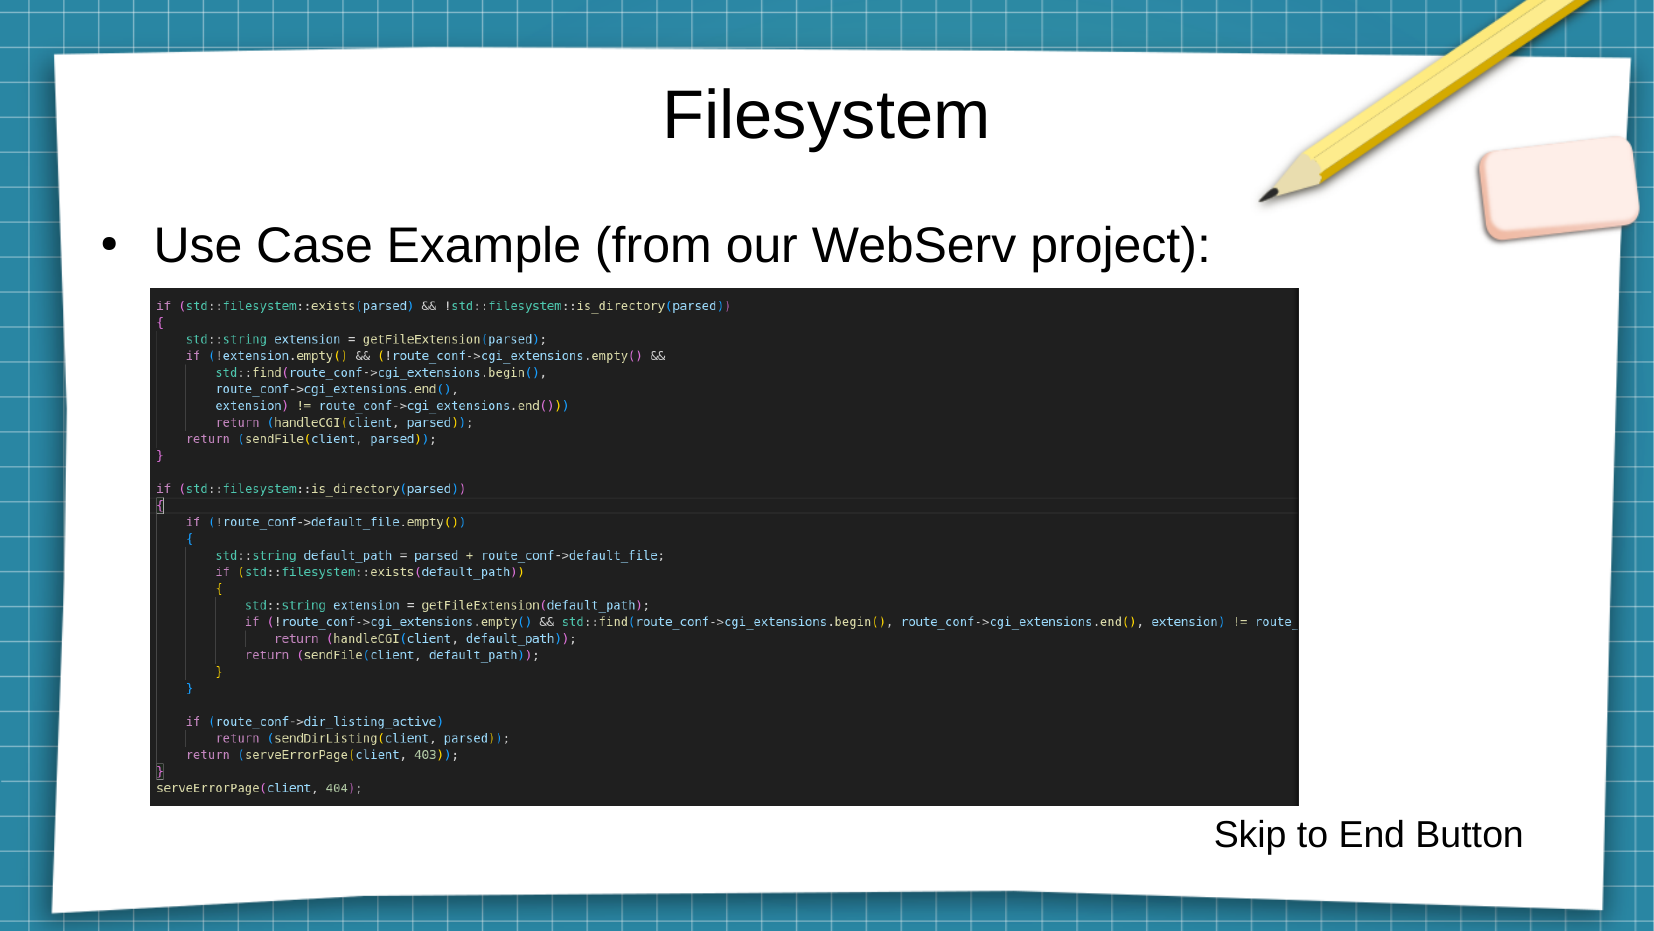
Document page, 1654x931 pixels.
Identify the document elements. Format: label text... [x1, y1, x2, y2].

picture [0, 0, 1654, 931]
title Filesystem [82, 37, 1571, 193]
text_box Skip to End Button [1162, 805, 1576, 863]
list Use Case Example (from our WebServ project): [82, 217, 1571, 758]
